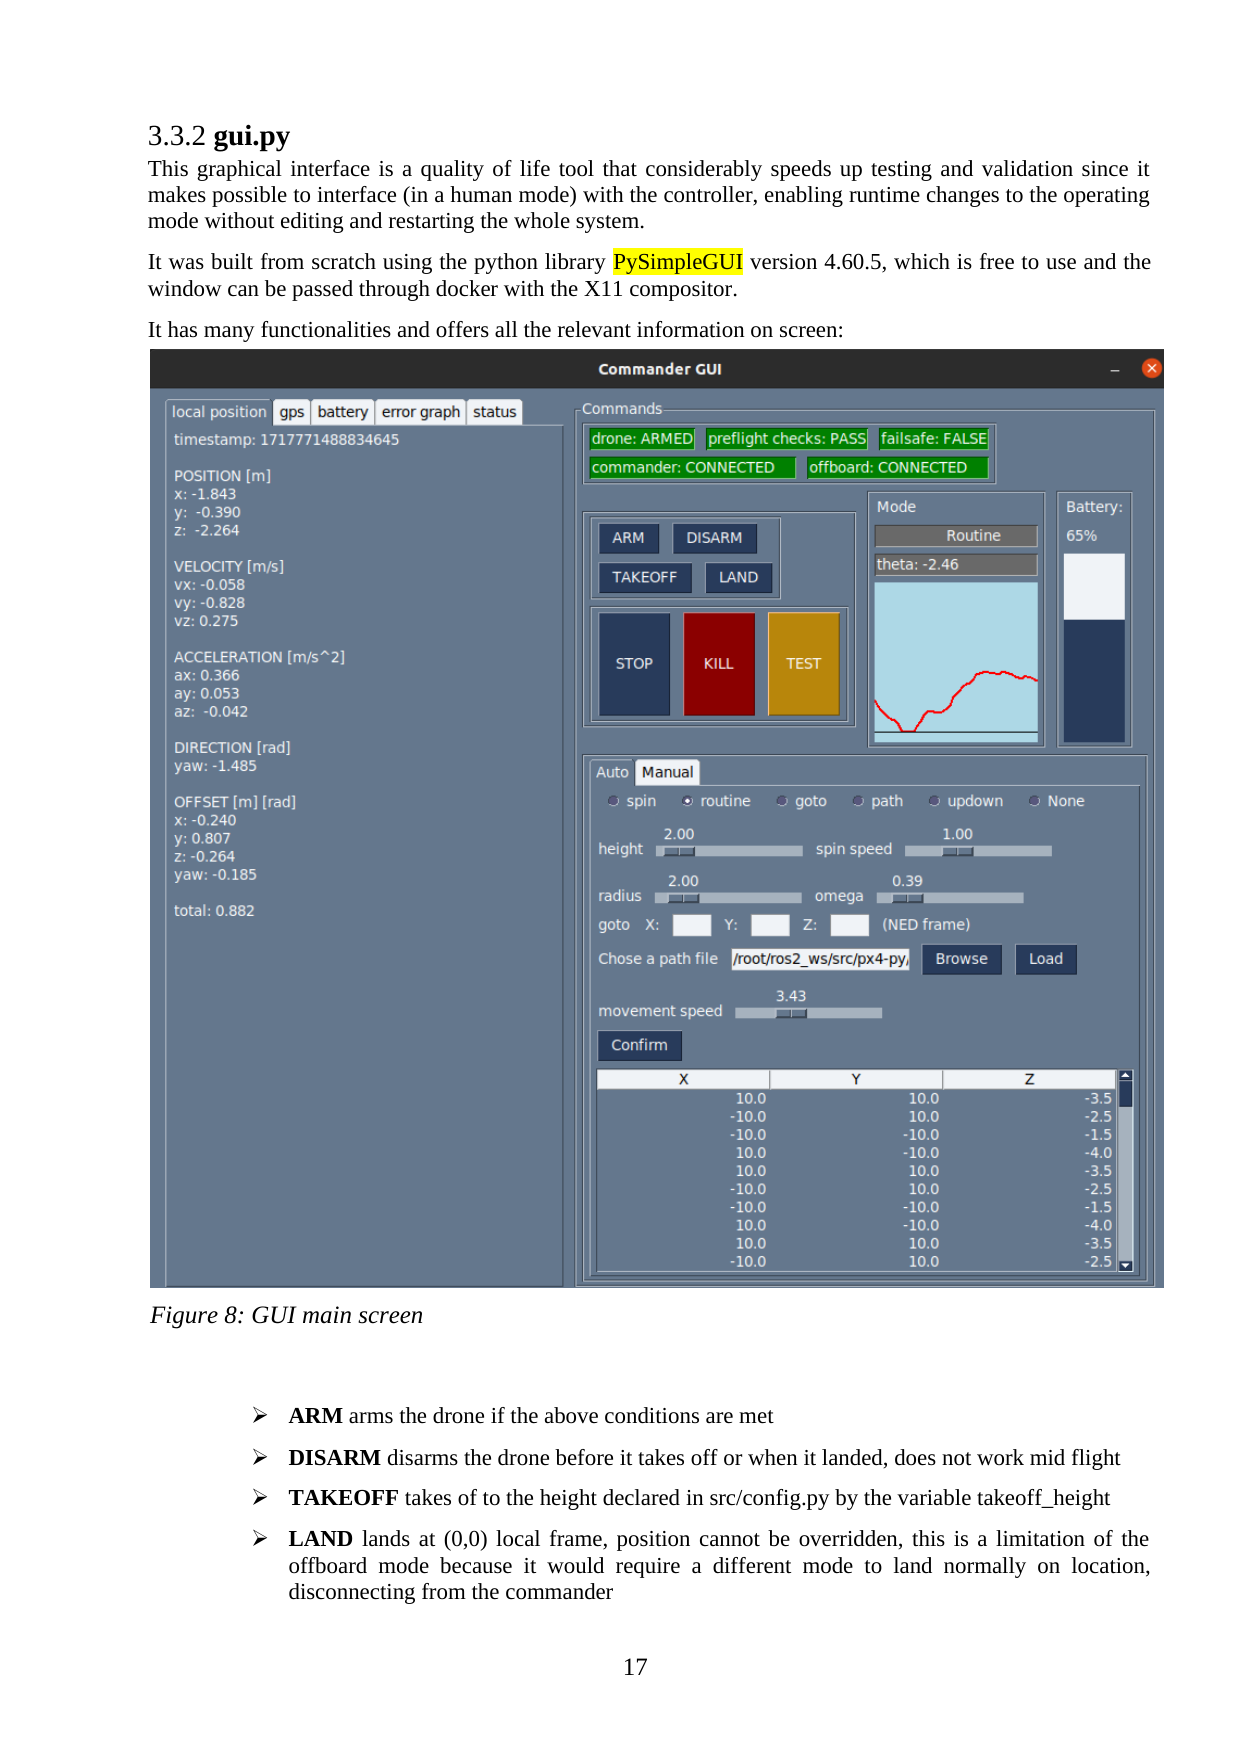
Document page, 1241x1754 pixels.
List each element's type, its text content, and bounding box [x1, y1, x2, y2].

list LAND lands at (0,0) local frame, position cannot be overridden, this is a limitation of the offboard mode because it would require a different mode to land normally on location, disconnecting from the commander [251, 1525, 1152, 1604]
list It was built from scratch using the python library PySimpleGUI version 4.60.5, which is free to use and the window can be passed through docker with the X11 compositor. [91, 248, 1152, 301]
list DISARM disarms the drone before it takes off or when it landed, does not work mid flight [251, 1443, 1152, 1470]
list Figure 8: GUI main screen [150, 1288, 1165, 1329]
subtitle 3.3.2 gui.py [148, 118, 1152, 152]
picture [150, 349, 1164, 1288]
list TAKEOFF takes of to the height declared in src/config.py by the variable takeoff_height [251, 1484, 1152, 1511]
list It has many functionalities and offers all the relevant information on screen: [91, 316, 1152, 342]
list ARM arms the drone if the above conditions are met [251, 1329, 1152, 1429]
list This graphical interface is a quality of life tool that considerably speeds up testing and validation since it makes possible to interface (in a human mode) with the controller, enabling runtime changes to the operating mode without editing and restarting the whole system. [91, 155, 1152, 234]
